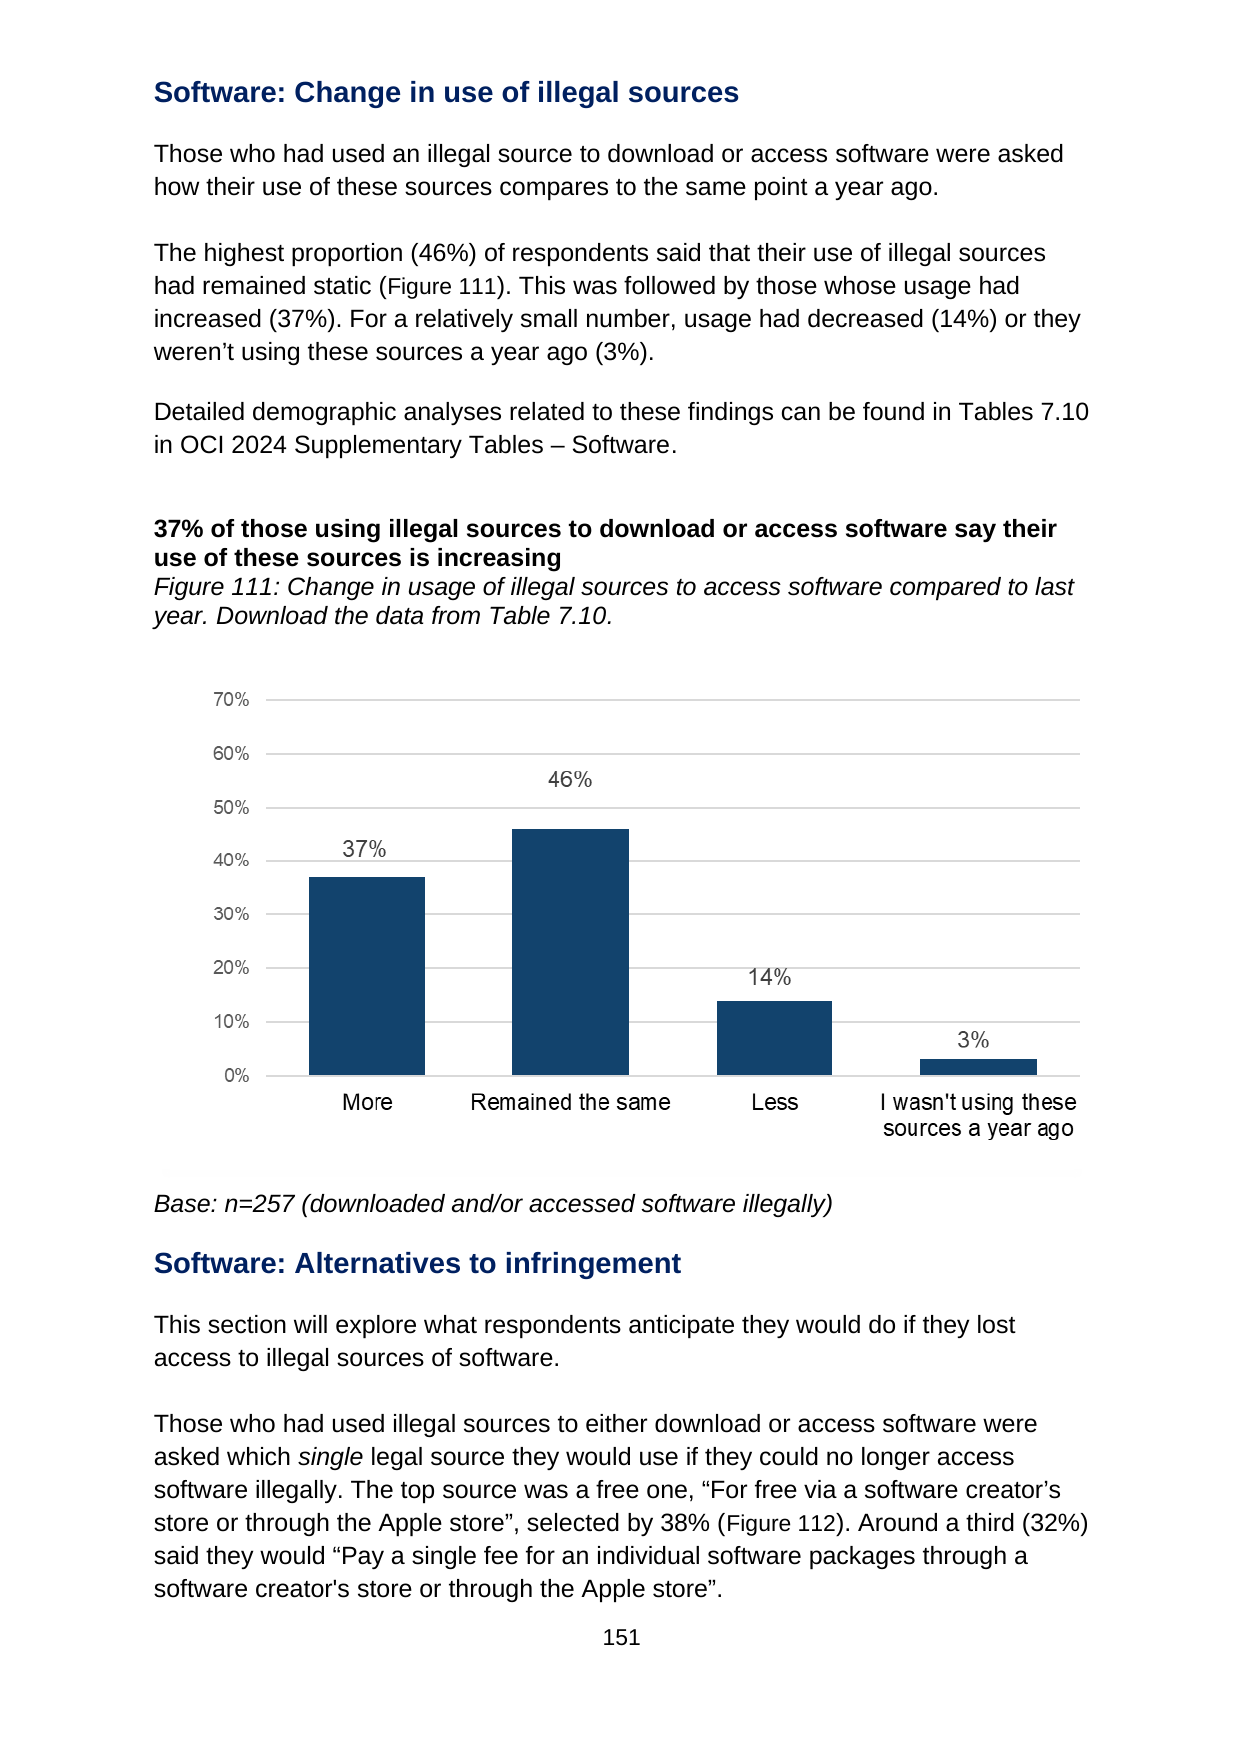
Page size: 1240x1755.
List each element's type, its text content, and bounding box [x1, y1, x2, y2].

subtitle Software: Change in use of illegal sources [153, 75, 1089, 108]
subtitle Software: Alternatives to infringement [153, 1246, 1089, 1280]
text This section will explore what respondents anticipate they would do if they lost access to illegal sources of software. [153, 1310, 1089, 1372]
subtitle 37% of those using illegal sources to download or access software say their use of these sources is increasing [153, 514, 1089, 572]
text Figure 111: Change in usage of illegal sources to access software compared to last year. Download the data from Table 7.10. [153, 572, 1089, 629]
text Those who had used illegal sources to either download or access software were asked which single legal source they would use if they could no longer access software illegally. The top source was a free one, “For free via a software creator’s store or through the Apple store”, selected by 38% (Figure 112). Around a third (32%) said they would “Pay a single fee for an individual software packages through a software creator's store or through the Apple store”. [153, 1409, 1089, 1603]
text The highest proportion (46%) of respondents said that their use of illegal sources had remained static (Figure 111). This was followed by those whose usage had increased (37%). For a relatively small number, usage had decreased (14%) or they weren’t using these sources a year ago (3%). [153, 238, 1089, 366]
text Detailed demographic analyses related to these findings can be found in Tables 7.10 in OCI 2024 Supplementary Tables – Software. [153, 397, 1101, 459]
text Base: n=257 (downloaded and/or accessed software illegally) [153, 1188, 1089, 1217]
text Those who had used an illegal source to download or access software were asked how their use of these sources compares to the same point a year ago. [153, 139, 1089, 201]
